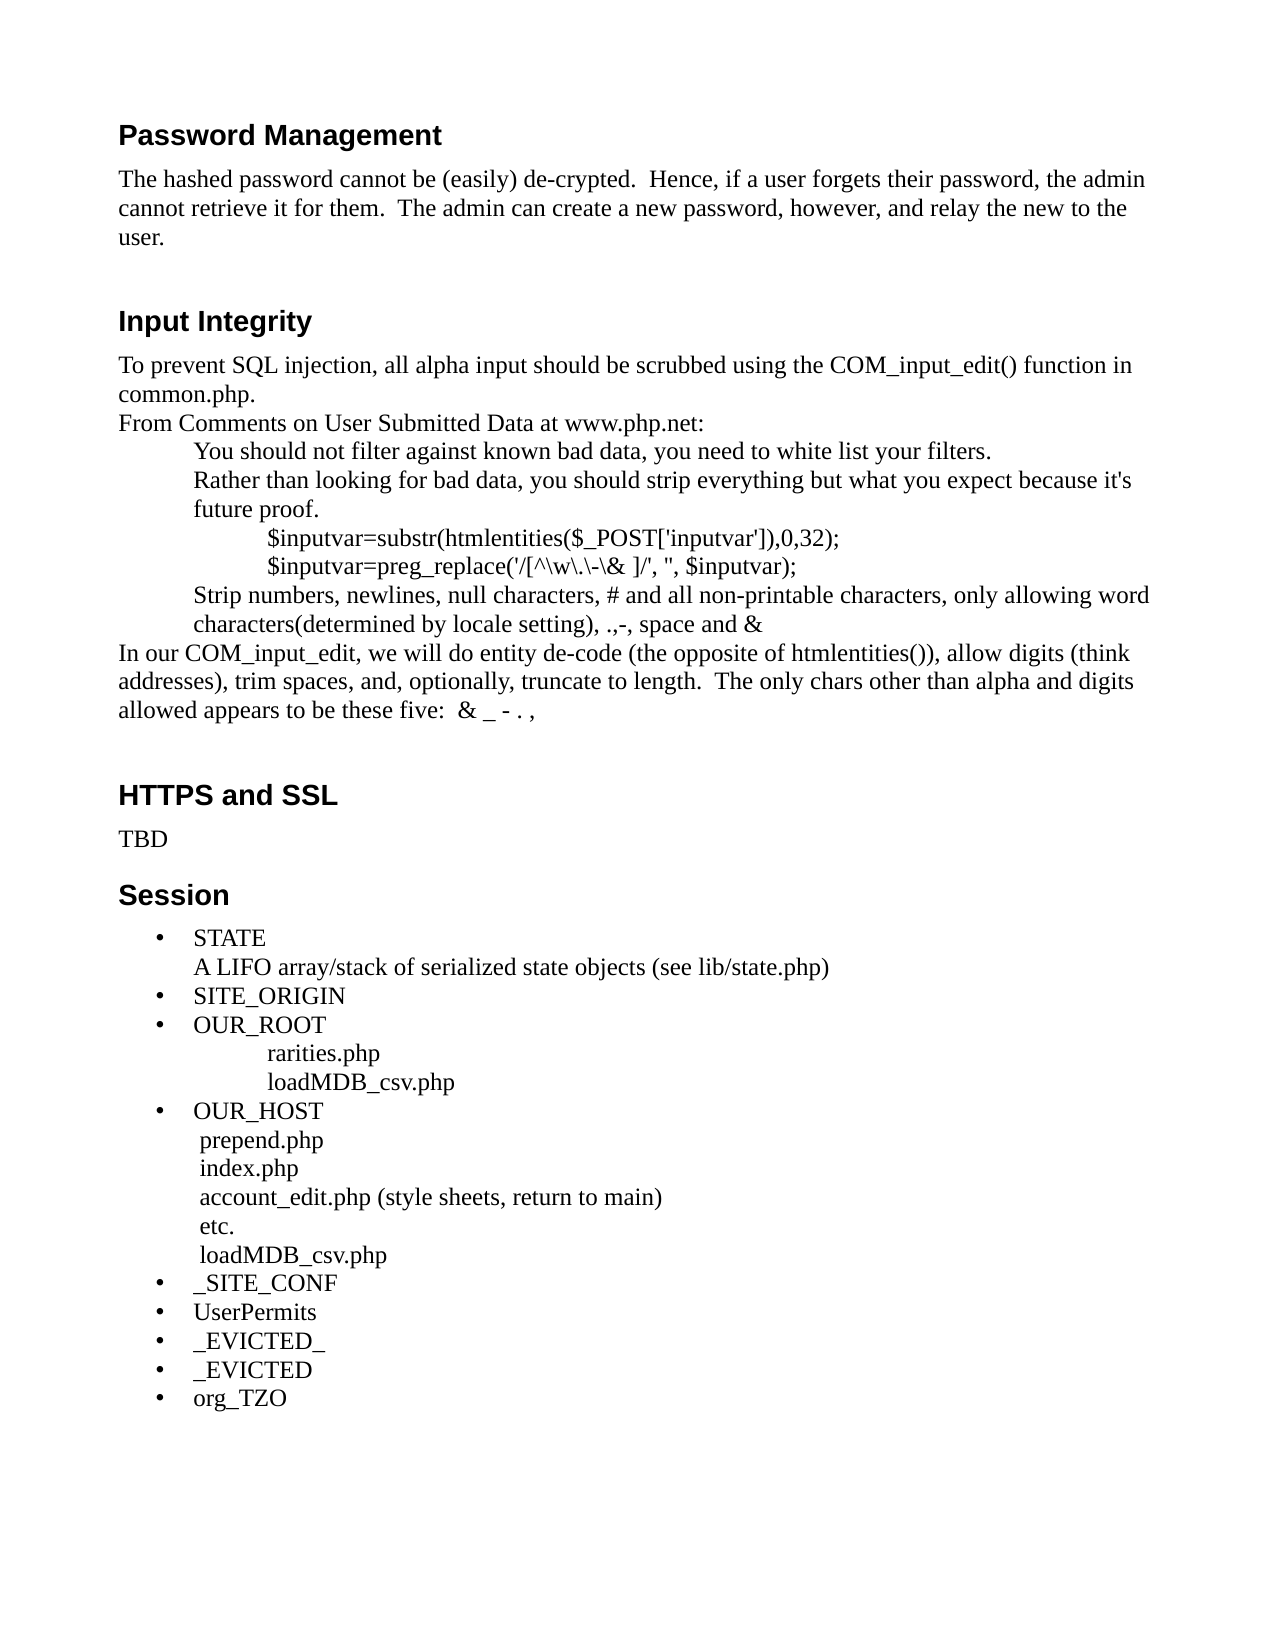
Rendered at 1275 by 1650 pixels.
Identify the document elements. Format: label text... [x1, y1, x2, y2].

text Rather than looking for bad data, you should strip everything but what you expect because it's future proof. [193, 465, 1157, 523]
list OUR_ROOT rarities.php loadMDB_csv.php [156, 1010, 1157, 1096]
text $inputvar=preg_replace('/[^\w\.\-\& ]/', '', $inputvar); [193, 551, 1157, 580]
text You should not filter against known bad data, you need to white list your filters. [193, 436, 1157, 465]
subtitle Session [118, 877, 1157, 911]
subtitle Password Management [118, 118, 1157, 152]
list OUR_HOST prepend.php index.php account_edit.php (style sheets, return to main) etc. loadMDB_csv.php [156, 1096, 1157, 1268]
list SITE_ORIGIN [156, 981, 1157, 1010]
list org_TZO [156, 1383, 1157, 1412]
subtitle Input Integrity [118, 304, 1157, 338]
list _SITE_CONF [156, 1268, 1157, 1297]
list STATE A LIFO array/stack of serialized state objects (see lib/state.php) [156, 923, 1157, 981]
text In our COM_input_edit, we will do entity de-code (the opposite of htmlentities()), allow digits (think addresses), trim spaces, and, optionally, truncate to length. The only chars other than alpha and digits allowed appears to be these five: & _ - . , [118, 638, 1157, 724]
list _EVICTED_ [156, 1326, 1157, 1355]
subtitle HTTPS and SSL [118, 778, 1157, 811]
list _EVICTED [156, 1355, 1157, 1383]
text From Comments on User Submitted Data at www.php.net: [118, 408, 1157, 436]
text To prevent SQL injection, all alpha input should be scrubbed using the COM_input_edit() function in common.php. [118, 350, 1157, 408]
text $inputvar=substr(htmlentities($_POST['inputvar']),0,32); [193, 523, 1157, 551]
text Strip numbers, newlines, null characters, # and all non-printable characters, only allowing word characters(determined by locale setting), .,-, space and & [193, 580, 1157, 638]
text TBD [118, 824, 1157, 852]
text The hashed password cannot be (easily) de-crypted. Hence, if a user forgets their password, the admin cannot retrieve it for them. The admin can create a new password, however, and relay the new to the user. [118, 164, 1157, 250]
list UserPermits [156, 1297, 1157, 1326]
